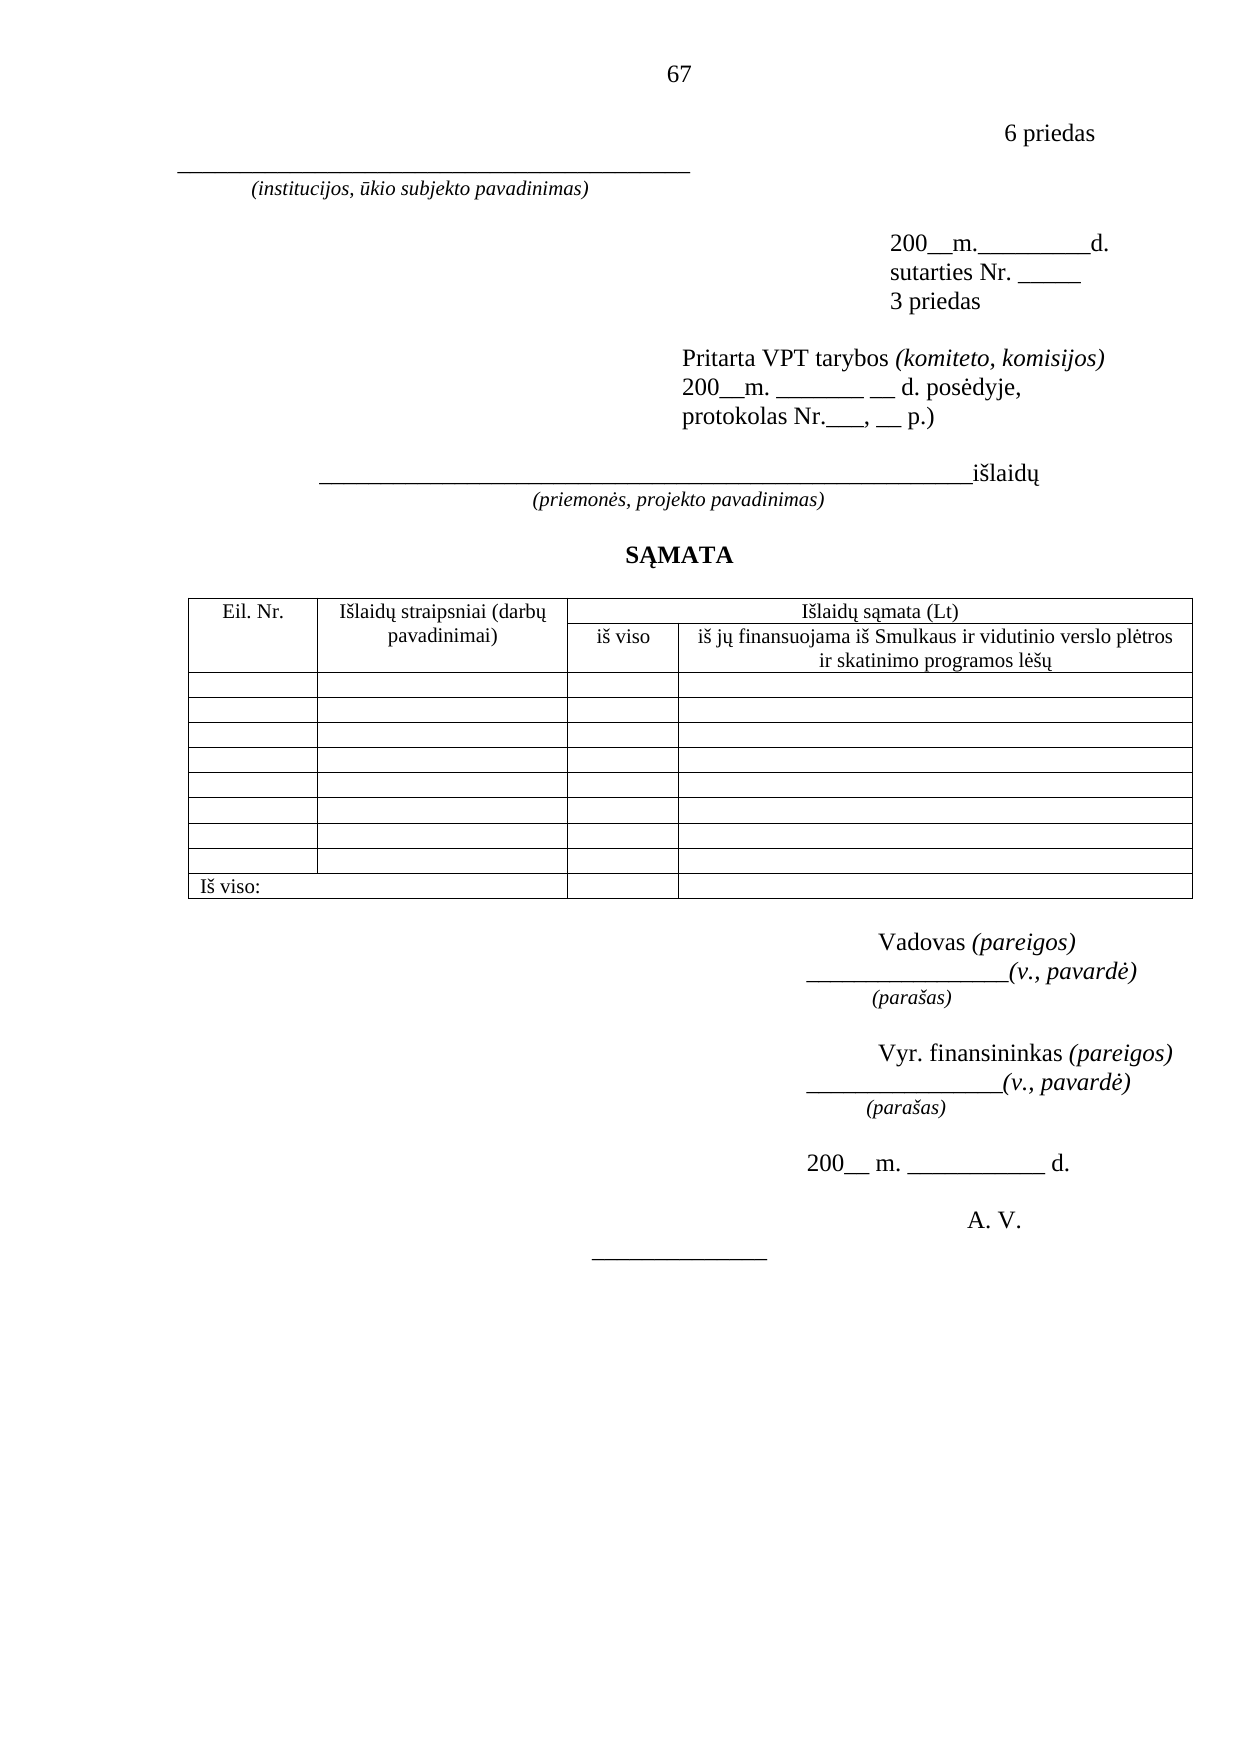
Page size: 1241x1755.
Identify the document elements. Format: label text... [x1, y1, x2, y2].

text 3 priedas [177, 286, 1181, 315]
table_cell [318, 798, 567, 822]
table_cell [189, 673, 317, 697]
table_cell [318, 849, 567, 873]
text išlaidų [177, 458, 1181, 487]
text Pritarta VPT tarybos (komiteto, komisijos) [177, 343, 1181, 372]
table_header Eil. Nr. [189, 599, 317, 672]
text Vyr. finansininkas (pareigos) [177, 1038, 1181, 1067]
table_cell [189, 773, 317, 797]
table_cell [679, 773, 1192, 797]
table_cell [318, 773, 567, 797]
table_cell [568, 849, 678, 873]
text protokolas Nr.___, __ p.) [177, 401, 1181, 430]
text 200__m. _______ __ d. posėdyje, [177, 372, 1181, 401]
table_cell [318, 723, 567, 747]
text _________________________________________ [177, 147, 1181, 176]
table_cell [189, 723, 317, 747]
table_cell iš jų finansuojama iš Smulkaus ir vidutinio verslo plėtros ir skatinimo programos lėšų [679, 624, 1192, 672]
table_cell [189, 849, 317, 873]
text (v., pavardė) [177, 956, 1181, 985]
table_cell [189, 824, 317, 847]
text A. V. [177, 1206, 1181, 1234]
table_cell [568, 723, 678, 747]
table_cell [568, 824, 678, 847]
table_cell [679, 698, 1192, 722]
table_cell [568, 874, 678, 898]
text 6 priedas [1004, 118, 1181, 147]
table_cell [679, 723, 1192, 747]
table_cell iš viso [568, 624, 678, 672]
table_cell [568, 698, 678, 722]
table_cell [318, 673, 567, 697]
text ______________ [177, 1234, 1181, 1263]
table_cell [189, 798, 317, 822]
table_cell [568, 773, 678, 797]
table_cell [679, 849, 1192, 873]
text SĄMATA [177, 540, 1181, 569]
table_cell [679, 874, 1192, 898]
table_cell [318, 698, 567, 722]
table_cell [568, 748, 678, 772]
table_cell [189, 748, 317, 772]
table_cell [189, 698, 317, 722]
text (institucijos, ūkio subjekto pavadinimas) [177, 176, 1181, 200]
text (v., pavardė) [177, 1067, 1181, 1095]
text Vadovas (pareigos) [177, 927, 1181, 956]
text (parašas) [177, 985, 1181, 1009]
text (parašas) [177, 1095, 1181, 1119]
table_cell [318, 748, 567, 772]
text (priemonės, projekto pavadinimas) [177, 487, 1181, 511]
table_cell [568, 798, 678, 822]
table_cell [679, 824, 1192, 847]
table_cell [679, 673, 1192, 697]
table_header Išlaidų straipsniai (darbų pavadinimai) [318, 599, 567, 672]
text 200__ m. ___________ d. [177, 1148, 1181, 1177]
table_cell Iš viso: [189, 874, 567, 898]
table_cell [679, 748, 1192, 772]
table_cell [568, 673, 678, 697]
table_header Išlaidų sąmata (Lt) [568, 599, 1192, 623]
text sutarties Nr. _____ [177, 257, 1181, 286]
table_cell [318, 824, 567, 847]
table_cell [679, 798, 1192, 822]
text 200__m._________d. [177, 228, 1181, 257]
